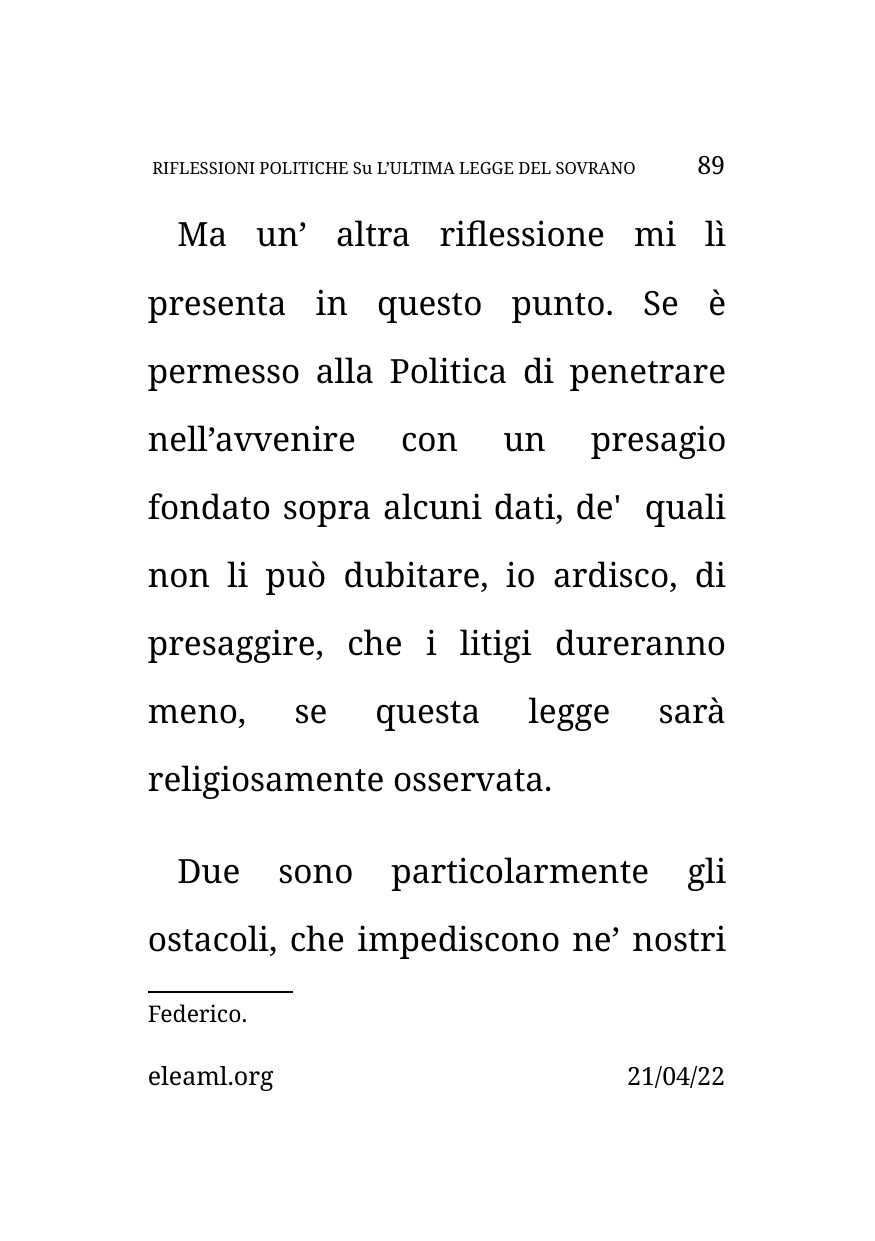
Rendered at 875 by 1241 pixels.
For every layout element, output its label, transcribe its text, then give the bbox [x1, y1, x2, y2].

text Federico. [148, 998, 726, 1029]
text Ma un’ altra riflessione mi lì presenta in questo punto. Se è permesso alla Politica di penetrare nell’avvenire con un presagio fondato sopra alcuni dati, de' quali non li può dubitare, io ardisco, di presaggire, che i litigi dureranno meno, se questa legge sarà religiosamente osservata. [148, 211, 726, 802]
text Due sono particolarmente gli ostacoli, che impediscono ne’ nostri [148, 848, 726, 961]
